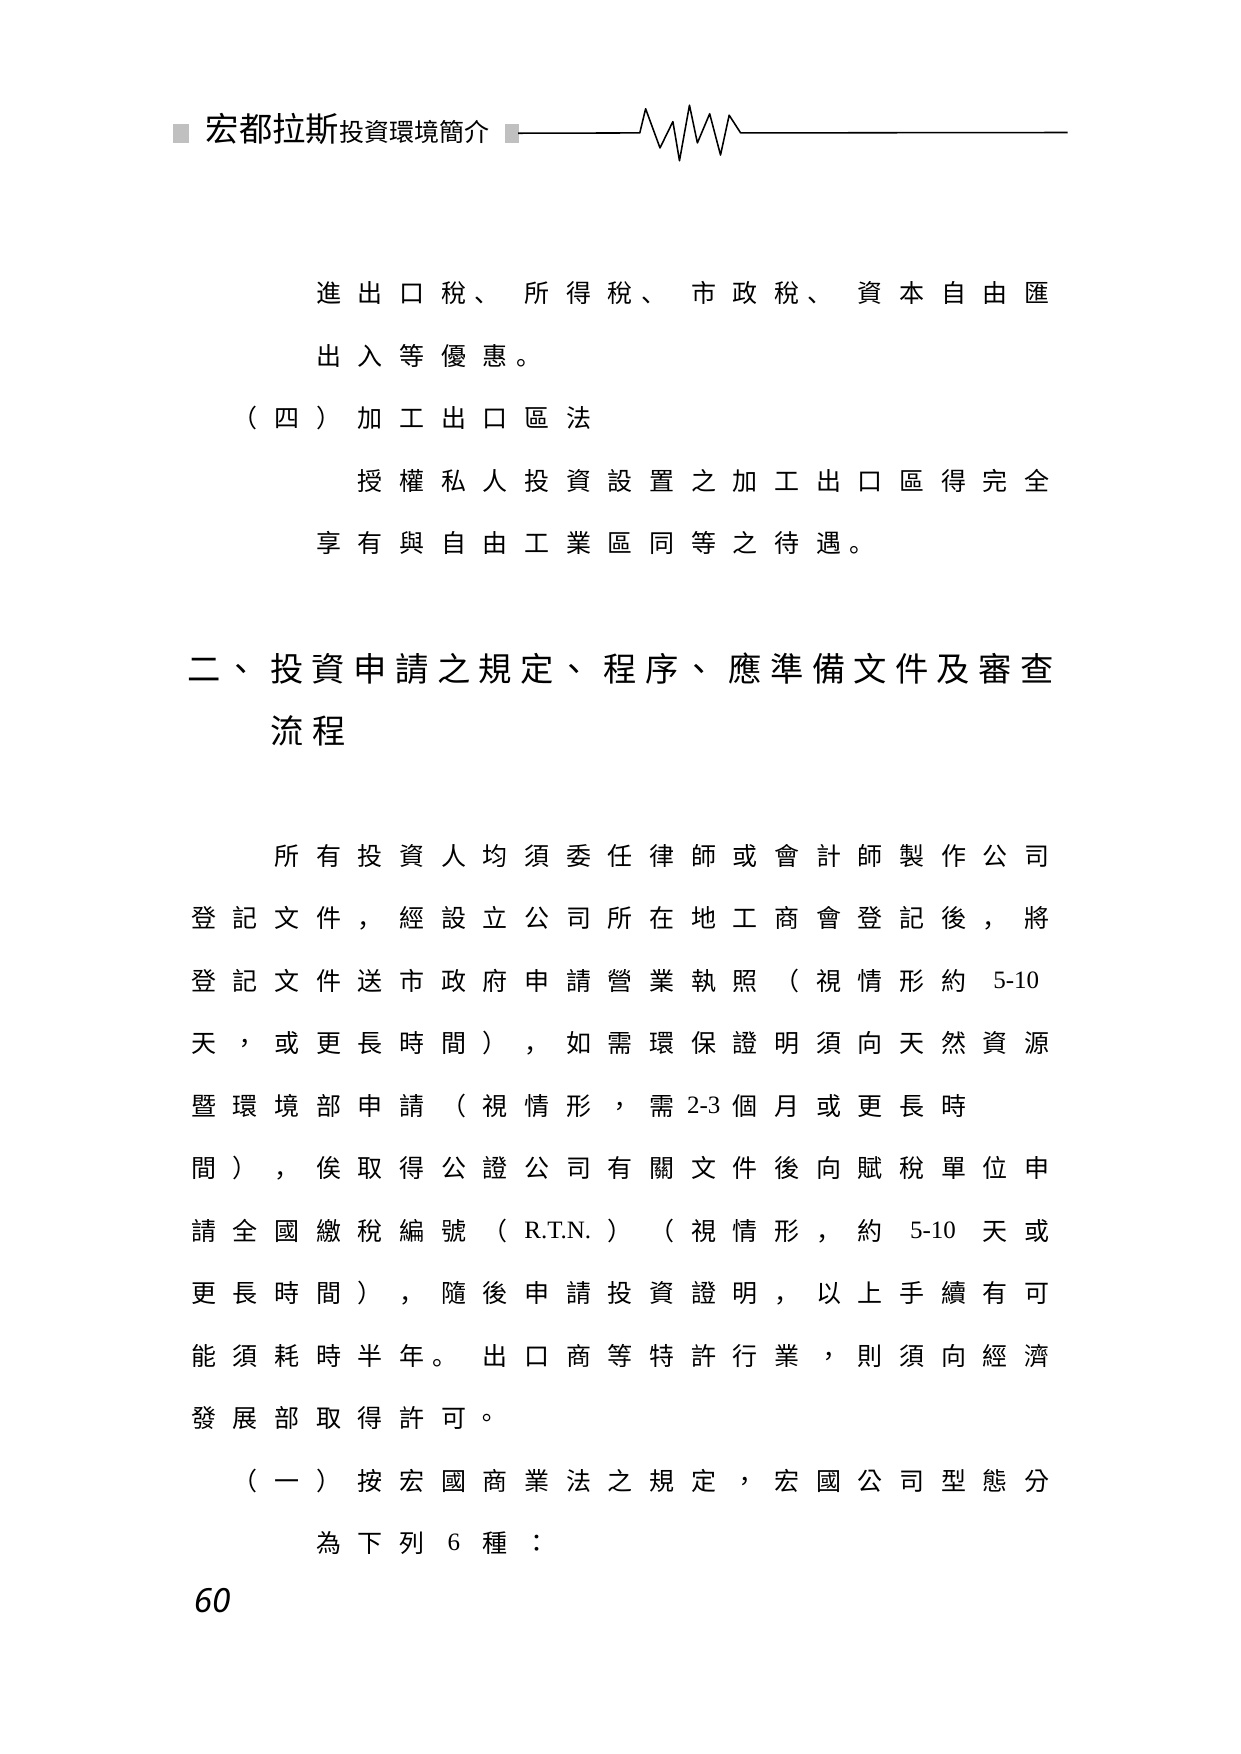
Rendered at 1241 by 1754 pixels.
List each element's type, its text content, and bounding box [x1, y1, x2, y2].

text （四）加工出口區法 [207, 375, 1058, 438]
text 進出口稅、所得稅、市政稅、資本自由匯出入等優惠。 [281, 250, 1058, 375]
text 授權私人投資設置之加工出口區得完全享有與自由工業區同等之待遇。 [281, 438, 1058, 563]
text （一）按宏國商業法之規定，宏國公司型態分為下列6種： [207, 1438, 1058, 1563]
text 二、投資申請之規定、程序、應準備文件及審查流程 [183, 625, 1058, 750]
text 所有投資人均須委任律師或會計師製作公司登記文件，經設立公司所在地工商會登記後，將登記文件送市政府申請營業執照（視情形約5-10天，或更長時間），如需環保證明須向天然資源暨環境部申請（視情形，需2-3個月或更長時間），俟取得公證公司有關文件後向賦稅單位申請全國繳稅編號（R.T.N.）（視情形，約5-10天或更長時間），隨後申請投資證明，以上手續有可能須耗時半年。出口商等特許行業，則須向經濟發展部取得許可。 [183, 813, 1058, 1438]
